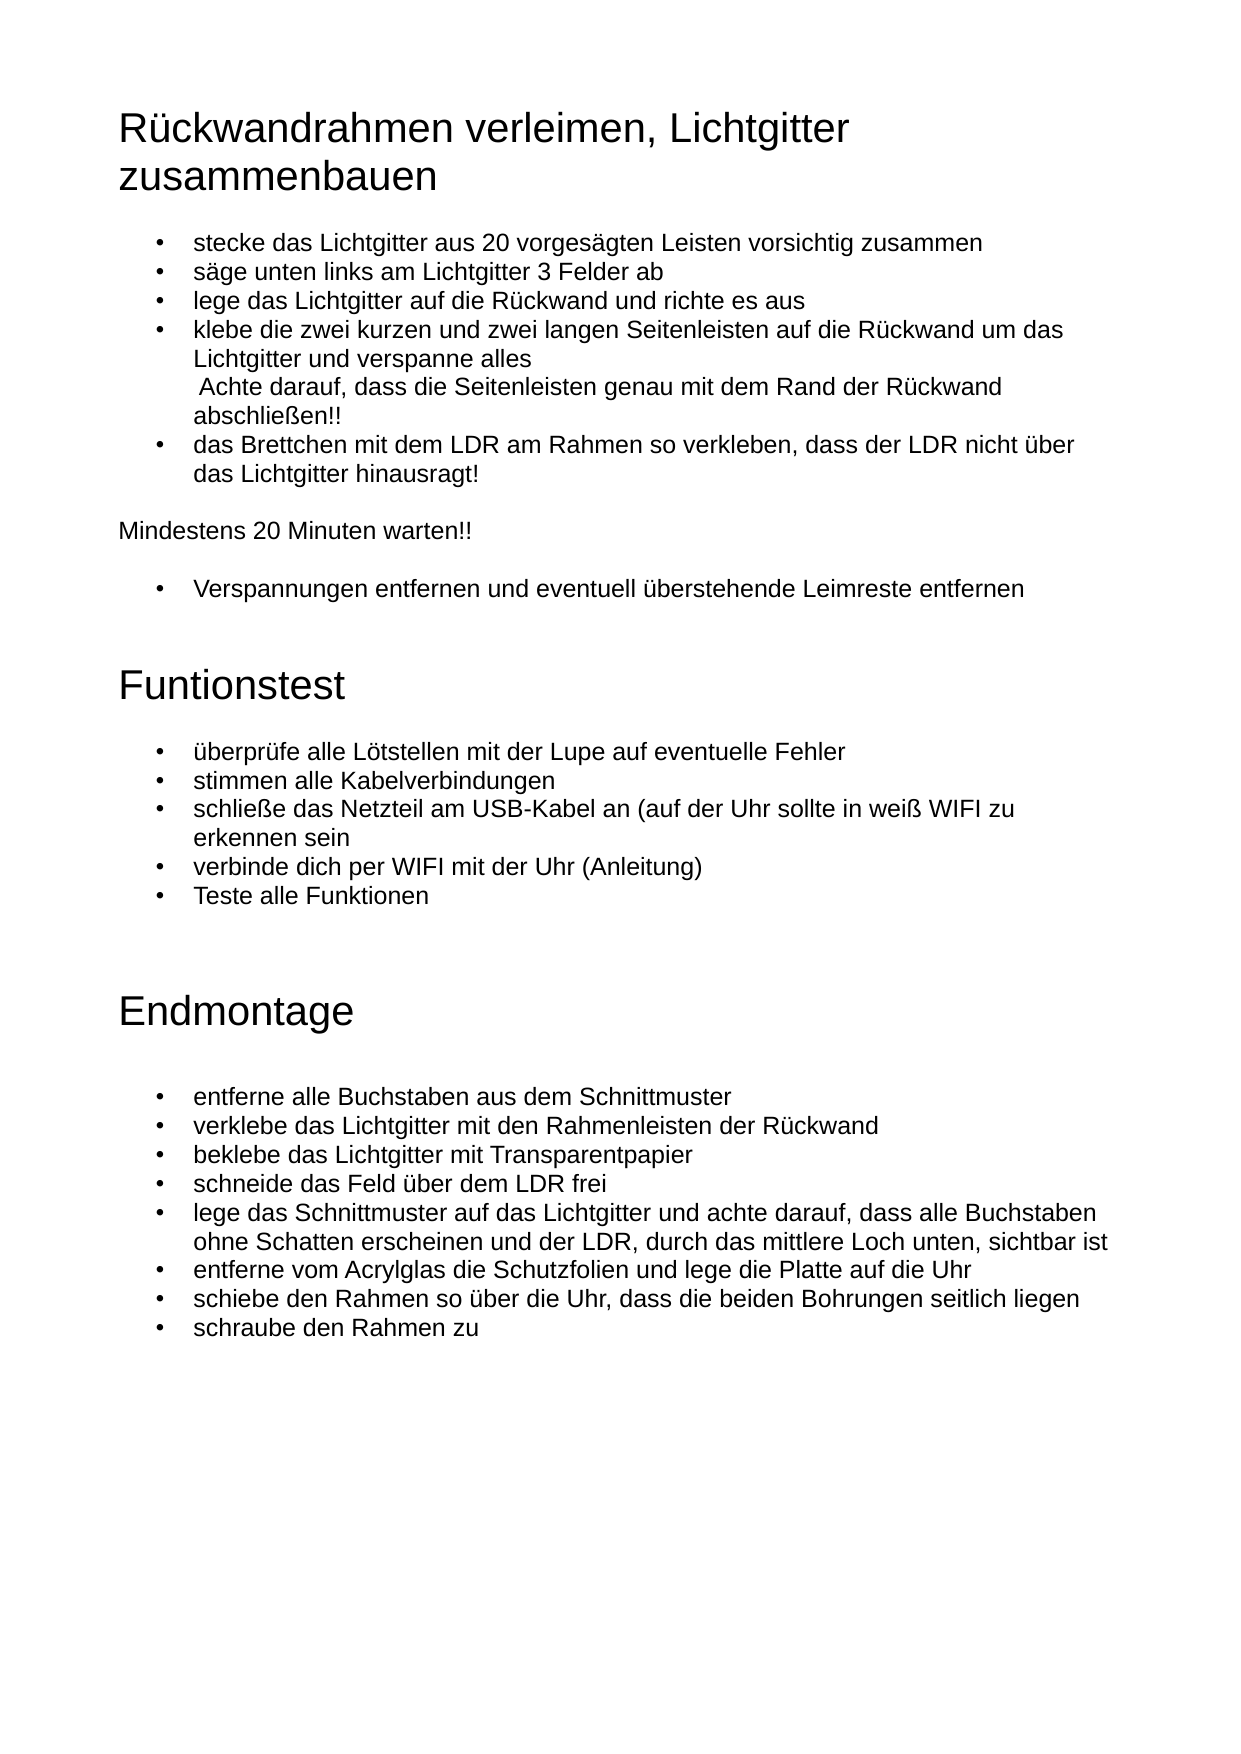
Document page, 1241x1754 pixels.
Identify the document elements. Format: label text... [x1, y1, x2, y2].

list lege das Schnittmuster auf das Lichtgitter und achte darauf, dass alle Buchstaben ohne Schatten erscheinen und der LDR, durch das mittlere Loch unten, sichtbar ist [156, 1198, 1122, 1255]
list überprüfe alle Lötstellen mit der Lupe auf eventuelle Fehler [156, 737, 1122, 766]
list schneide das Feld über dem LDR frei [156, 1169, 1122, 1198]
text Mindestens 20 Minuten warten!! [118, 516, 1122, 545]
text Endmontage [118, 986, 1122, 1034]
list Verspannungen entfernen und eventuell überstehende Leimreste entfernen [156, 574, 1122, 603]
list säge unten links am Lichtgitter 3 Felder ab [156, 257, 1122, 286]
list entferne alle Buchstaben aus dem Schnittmuster [156, 1082, 1122, 1111]
list klebe die zwei kurzen und zwei langen Seitenleisten auf die Rückwand um das Lichtgitter und verspanne alles Achte darauf, dass die Seitenleisten genau mit dem Rand der Rückwand abschließen!! [156, 315, 1122, 430]
list lege das Lichtgitter auf die Rückwand und richte es aus [156, 286, 1122, 315]
list beklebe das Lichtgitter mit Transparentpapier [156, 1140, 1122, 1169]
list stimmen alle Kabelverbindungen [156, 766, 1122, 794]
list schraube den Rahmen zu [156, 1313, 1122, 1342]
list verklebe das Lichtgitter mit den Rahmenleisten der Rückwand [156, 1111, 1122, 1140]
text Rückwandrahmen verleimen, Lichtgitter zusammenbauen [118, 104, 1122, 199]
list schiebe den Rahmen so über die Uhr, dass die beiden Bohrungen seitlich liegen [156, 1284, 1122, 1313]
text Funtionstest [118, 660, 1122, 708]
list stecke das Lichtgitter aus 20 vorgesägten Leisten vorsichtig zusammen [156, 228, 1122, 257]
list schließe das Netzteil am USB-Kabel an (auf der Uhr sollte in weiß WIFI zu erkennen sein [156, 794, 1122, 852]
list entferne vom Acrylglas die Schutzfolien und lege die Platte auf die Uhr [156, 1255, 1122, 1284]
list Teste alle Funktionen [156, 881, 1122, 910]
list das Brettchen mit dem LDR am Rahmen so verkleben, dass der LDR nicht über das Lichtgitter hinausragt! [156, 430, 1122, 487]
list verbinde dich per WIFI mit der Uhr (Anleitung) [156, 852, 1122, 881]
